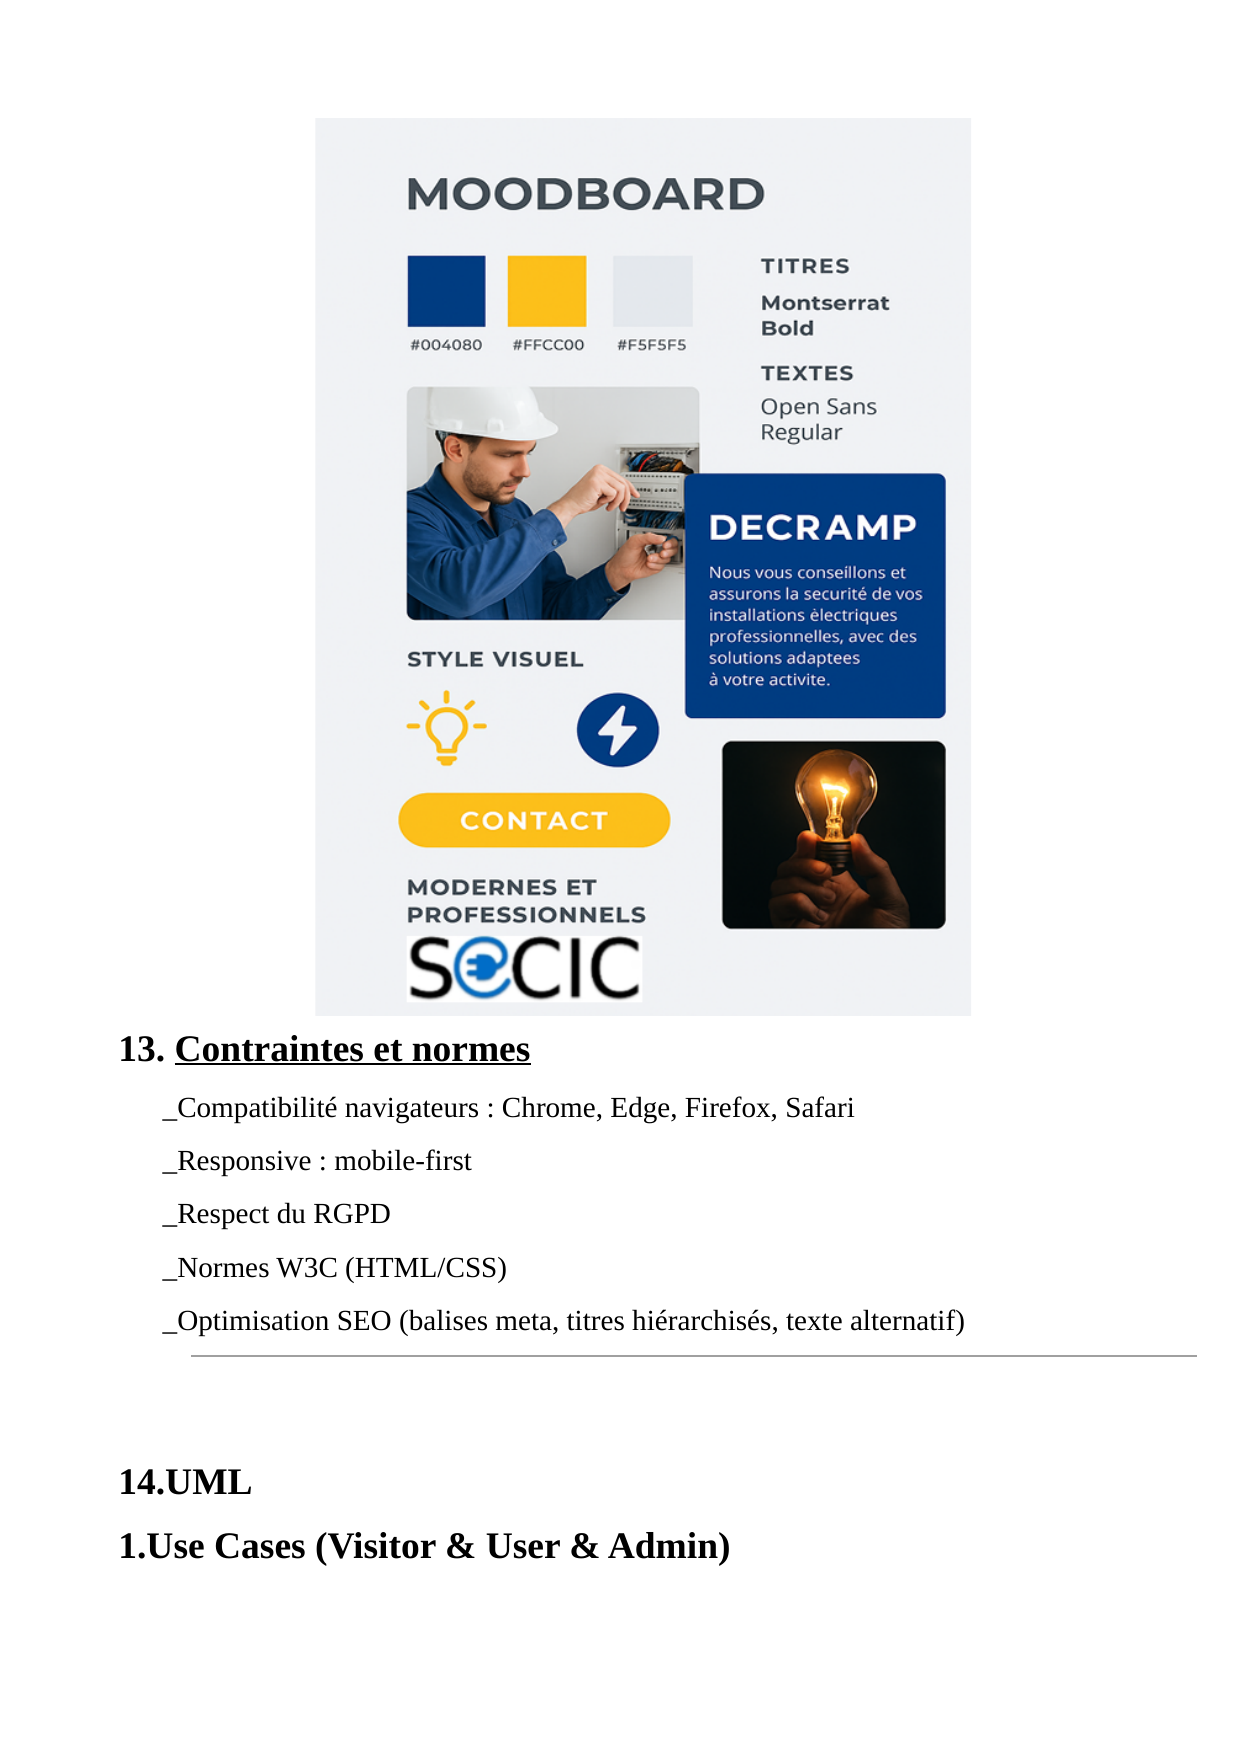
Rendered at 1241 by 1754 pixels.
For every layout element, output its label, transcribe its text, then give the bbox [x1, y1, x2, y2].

subtitle 1.Use Cases (Visitor & User & Admin) [118, 1524, 1122, 1567]
text _Optimisation SEO (balises meta, titres hiérarchisés, texte alternatif) [162, 1303, 1122, 1336]
text _Normes W3C (HTML/CSS) [162, 1250, 1122, 1283]
subtitle 13. Contraintes et normes [118, 1026, 1122, 1069]
text _Responsive : mobile-first [162, 1143, 1122, 1177]
text _Compatibilité navigateurs : Chrome, Edge, Firefox, Safari [118, 1090, 1122, 1124]
picture [313, 118, 972, 1016]
text _Respect du RGPD [162, 1197, 1122, 1230]
subtitle 14.UML [118, 1460, 1122, 1503]
